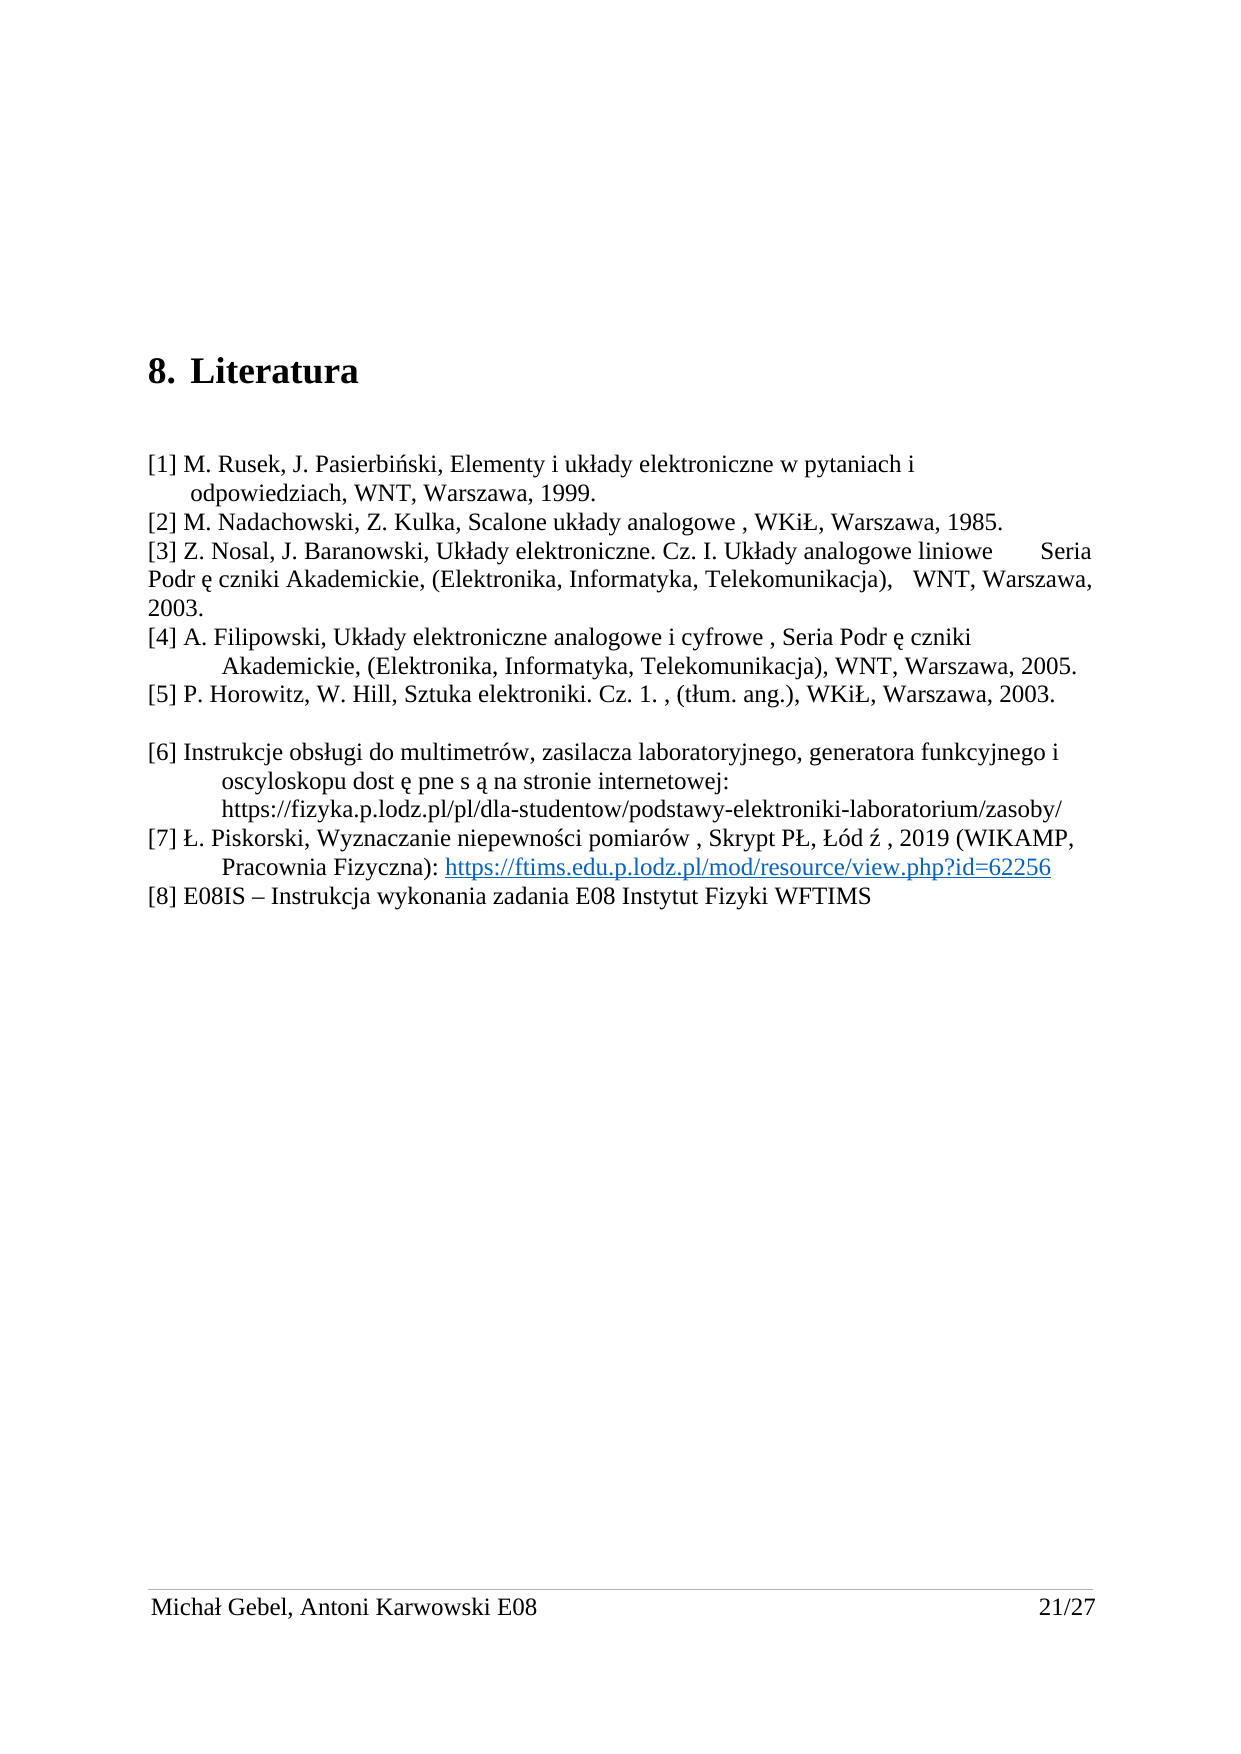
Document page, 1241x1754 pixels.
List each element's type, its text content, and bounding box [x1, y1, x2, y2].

text [3] Z. Nosal, J. Baranowski, Układy elektroniczne. Cz. I. Układy analogowe liniowe Seria Podr ę czniki Akademickie, (Elektronika, Informatyka, Telekomunikacja), WNT, Warszawa, 2003. [148, 536, 1093, 622]
text [8] E08IS – Instrukcja wykonania zadania E08 Instytut Fizyki WFTIMS [148, 881, 1093, 909]
text Akademickie, (Elektronika, Informatyka, Telekomunikacja), WNT, Warszawa, 2005. [148, 651, 1093, 679]
text [7] Ł. Piskorski, Wyznaczanie niepewności pomiarów , Skrypt PŁ, Łód ź , 2019 (WIKAMP, [148, 823, 1093, 852]
text https://fizyka.p.lodz.pl/pl/dla-studentow/podstawy-elektroniki-laboratorium/zasoby/ [148, 794, 1093, 823]
text 8. Literatura [148, 349, 1093, 392]
text oscyloskopu dost ę pne s ą na stronie internetowej: [148, 766, 1093, 794]
text [2] M. Nadachowski, Z. Kulka, Scalone układy analogowe , WKiŁ, Warszawa, 1985. [148, 507, 1093, 536]
text [4] A. Filipowski, Układy elektroniczne analogowe i cyfrowe , Seria Podr ę czniki [148, 622, 1093, 651]
text [1] M. Rusek, J. Pasierbiński, Elementy i układy elektroniczne w pytaniach i odpowiedziach, WNT, Warszawa, 1999. [148, 449, 1093, 507]
text [5] P. Horowitz, W. Hill, Sztuka elektroniki. Cz. 1. , (tłum. ang.), WKiŁ, Warszawa, 2003. [148, 679, 1093, 708]
text Pracownia Fizyczna): https://ftims.edu.p.lodz.pl/mod/resource/view.php?id=62256 [148, 852, 1093, 881]
text [6] Instrukcje obsługi do multimetrów, zasilacza laboratoryjnego, generatora funkcyjnego i [148, 737, 1093, 766]
